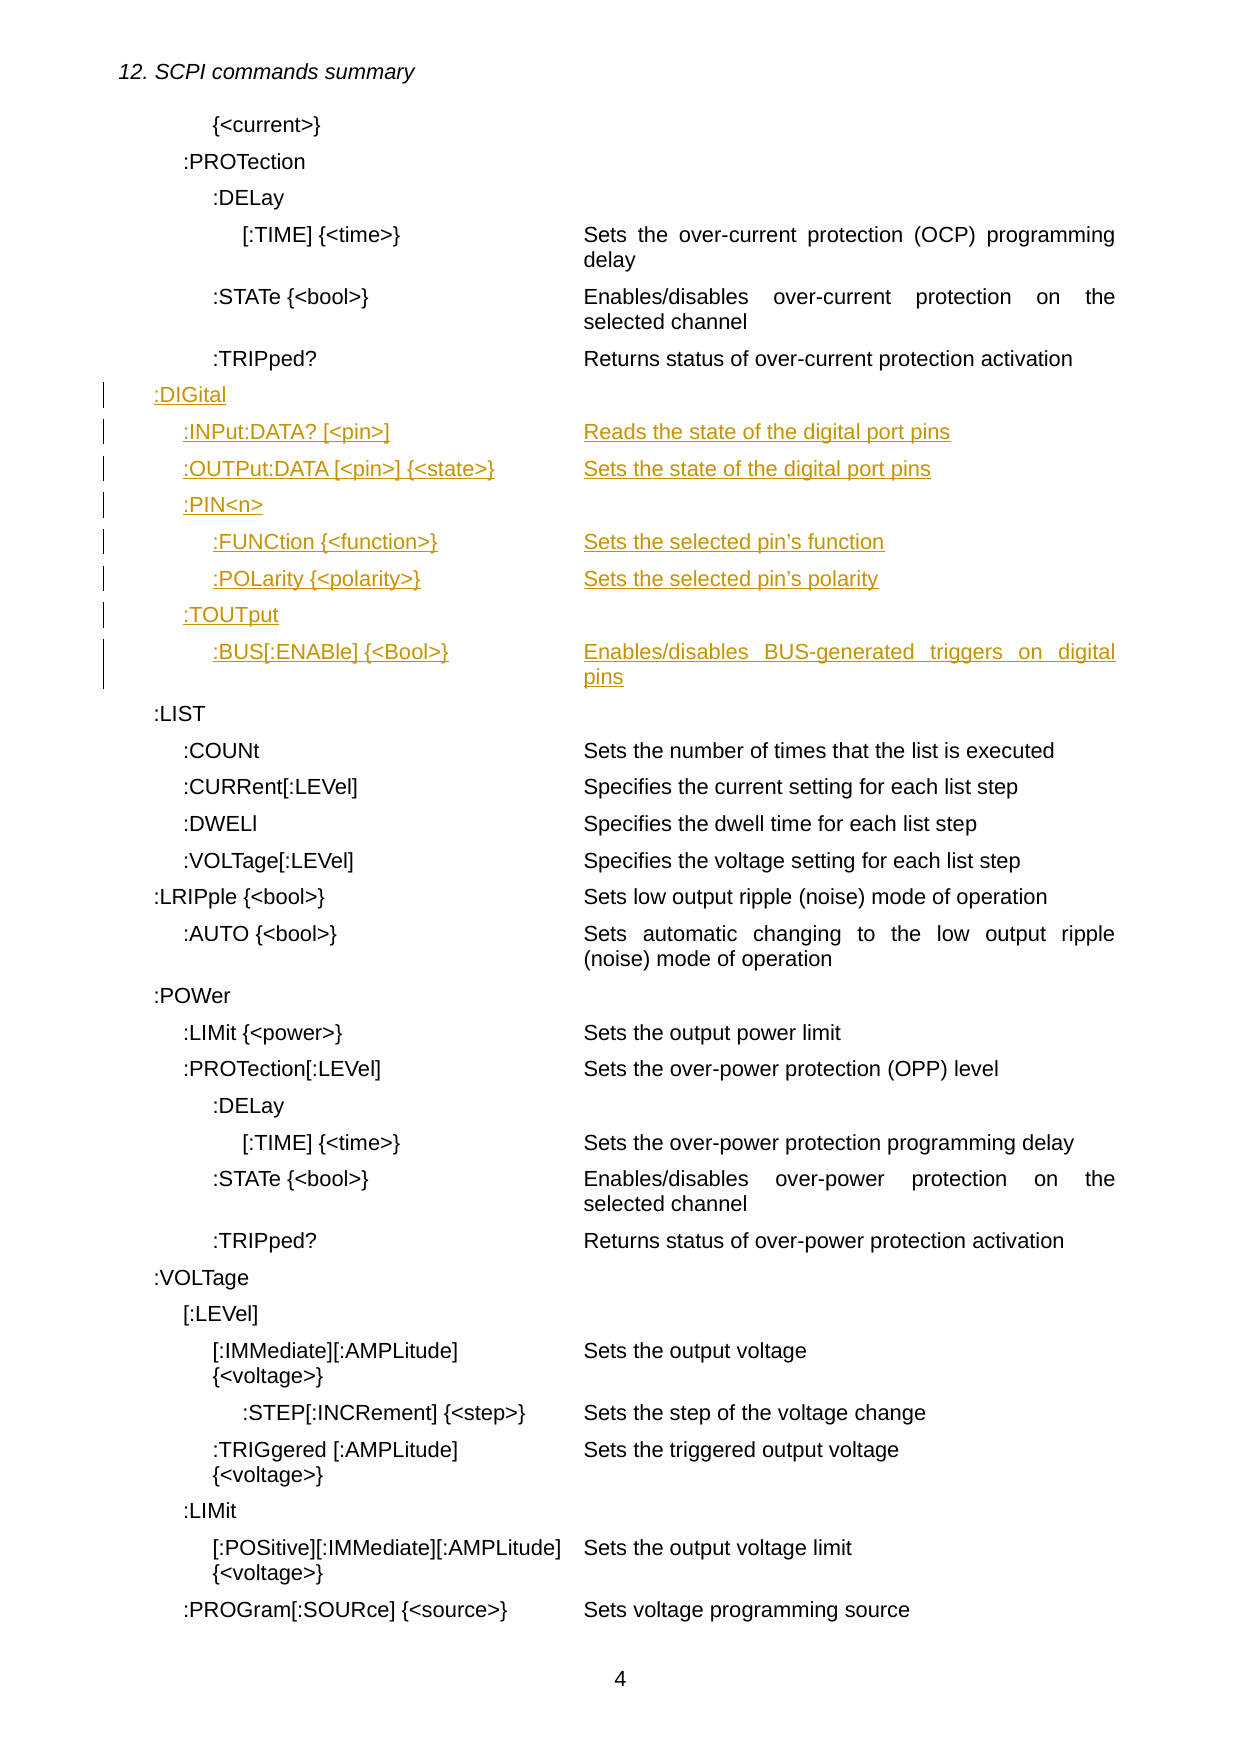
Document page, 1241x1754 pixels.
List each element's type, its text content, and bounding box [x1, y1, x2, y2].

table_cell Returns status of over-current protection activation [578, 340, 1122, 377]
table_cell :TRIPped? [118, 340, 577, 377]
table_cell Specifies the dwell time for each list step [578, 805, 1122, 842]
table_cell Sets the step of the voltage change [578, 1394, 1122, 1431]
table_cell :POWer [118, 977, 577, 1014]
table_cell Sets the number of times that the list is executed [578, 732, 1122, 768]
table_cell [578, 377, 1122, 413]
table_cell :PROGram[:SOURce] {<source>} [118, 1591, 577, 1628]
table_cell [:IMMediate][:AMPLitude] {<voltage>} [118, 1332, 577, 1394]
table_cell :PROTection[:LEVel] [118, 1050, 577, 1087]
table_cell Sets low output ripple (noise) mode of operation [578, 879, 1122, 915]
table_cell [578, 597, 1122, 633]
table_cell [578, 1087, 1122, 1124]
table_cell Sets the state of the digital port pins [578, 450, 1122, 487]
table_cell :TRIGgered [:AMPLitude] {<voltage>} [118, 1431, 577, 1493]
table_cell [:POSitive][:IMMediate][:AMPLitude] {<voltage>} [118, 1529, 577, 1591]
table_cell Sets the over-current protection (OCP) programming delay [578, 216, 1122, 278]
table_cell Sets the output voltage limit [578, 1529, 1122, 1591]
table_cell :POLarity {<polarity>} [118, 560, 577, 597]
table_cell [:TIME] {<time>} [118, 216, 577, 278]
table_cell :BUS[:ENABle] {<Bool>} [118, 633, 577, 695]
table_cell :FUNCtion {<function>} [118, 523, 577, 560]
table_cell Sets the output power limit [578, 1014, 1122, 1050]
table_cell :VOLTage[:LEVel] [118, 842, 577, 878]
table_cell :LIMit [118, 1493, 577, 1529]
table_cell Returns status of over-power protection activation [578, 1222, 1122, 1259]
table_cell :COUNt [118, 732, 577, 768]
table_cell :STEP[:INCRement] {<step>} [118, 1394, 577, 1431]
table_cell Specifies the voltage setting for each list step [578, 842, 1122, 878]
table_cell :STATe {<bool>} [118, 278, 577, 340]
table_cell :PROTection [118, 143, 577, 179]
table_cell :LIMit {<power>} [118, 1014, 577, 1050]
table_cell [578, 143, 1122, 179]
table_cell [578, 487, 1122, 523]
table_cell :STATe {<bool>} [118, 1160, 577, 1222]
table_cell [578, 695, 1122, 732]
table_cell :TRIPped? [118, 1222, 577, 1259]
table_cell [:LEVel] [118, 1296, 577, 1332]
table_cell [578, 106, 1122, 143]
table_cell [578, 1493, 1122, 1529]
table_cell Reads the state of the digital port pins [578, 413, 1122, 450]
table_cell :OUTPut:DATA [<pin>] {<state>} [118, 450, 577, 487]
table_cell Specifies the current setting for each list step [578, 769, 1122, 805]
table_cell Sets the over-power protection programming delay [578, 1124, 1122, 1160]
table_cell :LRIPple {<bool>} [118, 879, 577, 915]
table_cell Sets automatic changing to the low output ripple (noise) mode of operation [578, 915, 1122, 977]
table_cell {<current>} [118, 106, 577, 143]
table_cell :DWELl [118, 805, 577, 842]
table_cell :DELay [118, 1087, 577, 1124]
table_cell [578, 977, 1122, 1014]
table_cell :PIN<n> [118, 487, 577, 523]
table_cell [578, 180, 1122, 216]
table_cell Sets the selected pin’s function [578, 523, 1122, 560]
table_cell :VOLTage [118, 1259, 577, 1296]
table_cell Sets the selected pin’s polarity [578, 560, 1122, 597]
table_cell Enables/disables BUS-generated triggers on digital pins [578, 633, 1122, 695]
table_cell :LIST [118, 695, 577, 732]
table_cell Sets the over-power protection (OPP) level [578, 1050, 1122, 1087]
table_cell Sets voltage programming source [578, 1591, 1122, 1628]
table_cell [578, 1259, 1122, 1296]
table_cell Sets the output voltage [578, 1332, 1122, 1394]
table_cell Enables/disables over-current protection on the selected channel [578, 278, 1122, 340]
table_cell [578, 1296, 1122, 1332]
table_cell :CURRent[:LEVel] [118, 769, 577, 805]
table_cell [:TIME] {<time>} [118, 1124, 577, 1160]
table_cell :INPut:DATA? [<pin>] [118, 413, 577, 450]
table_cell :TOUTput [118, 597, 577, 633]
table_cell :AUTO {<bool>} [118, 915, 577, 977]
table_cell Enables/disables over-power protection on the selected channel [578, 1160, 1122, 1222]
table_cell :DIGital [118, 377, 577, 413]
table_cell :DELay [118, 180, 577, 216]
table_cell Sets the triggered output voltage [578, 1431, 1122, 1493]
